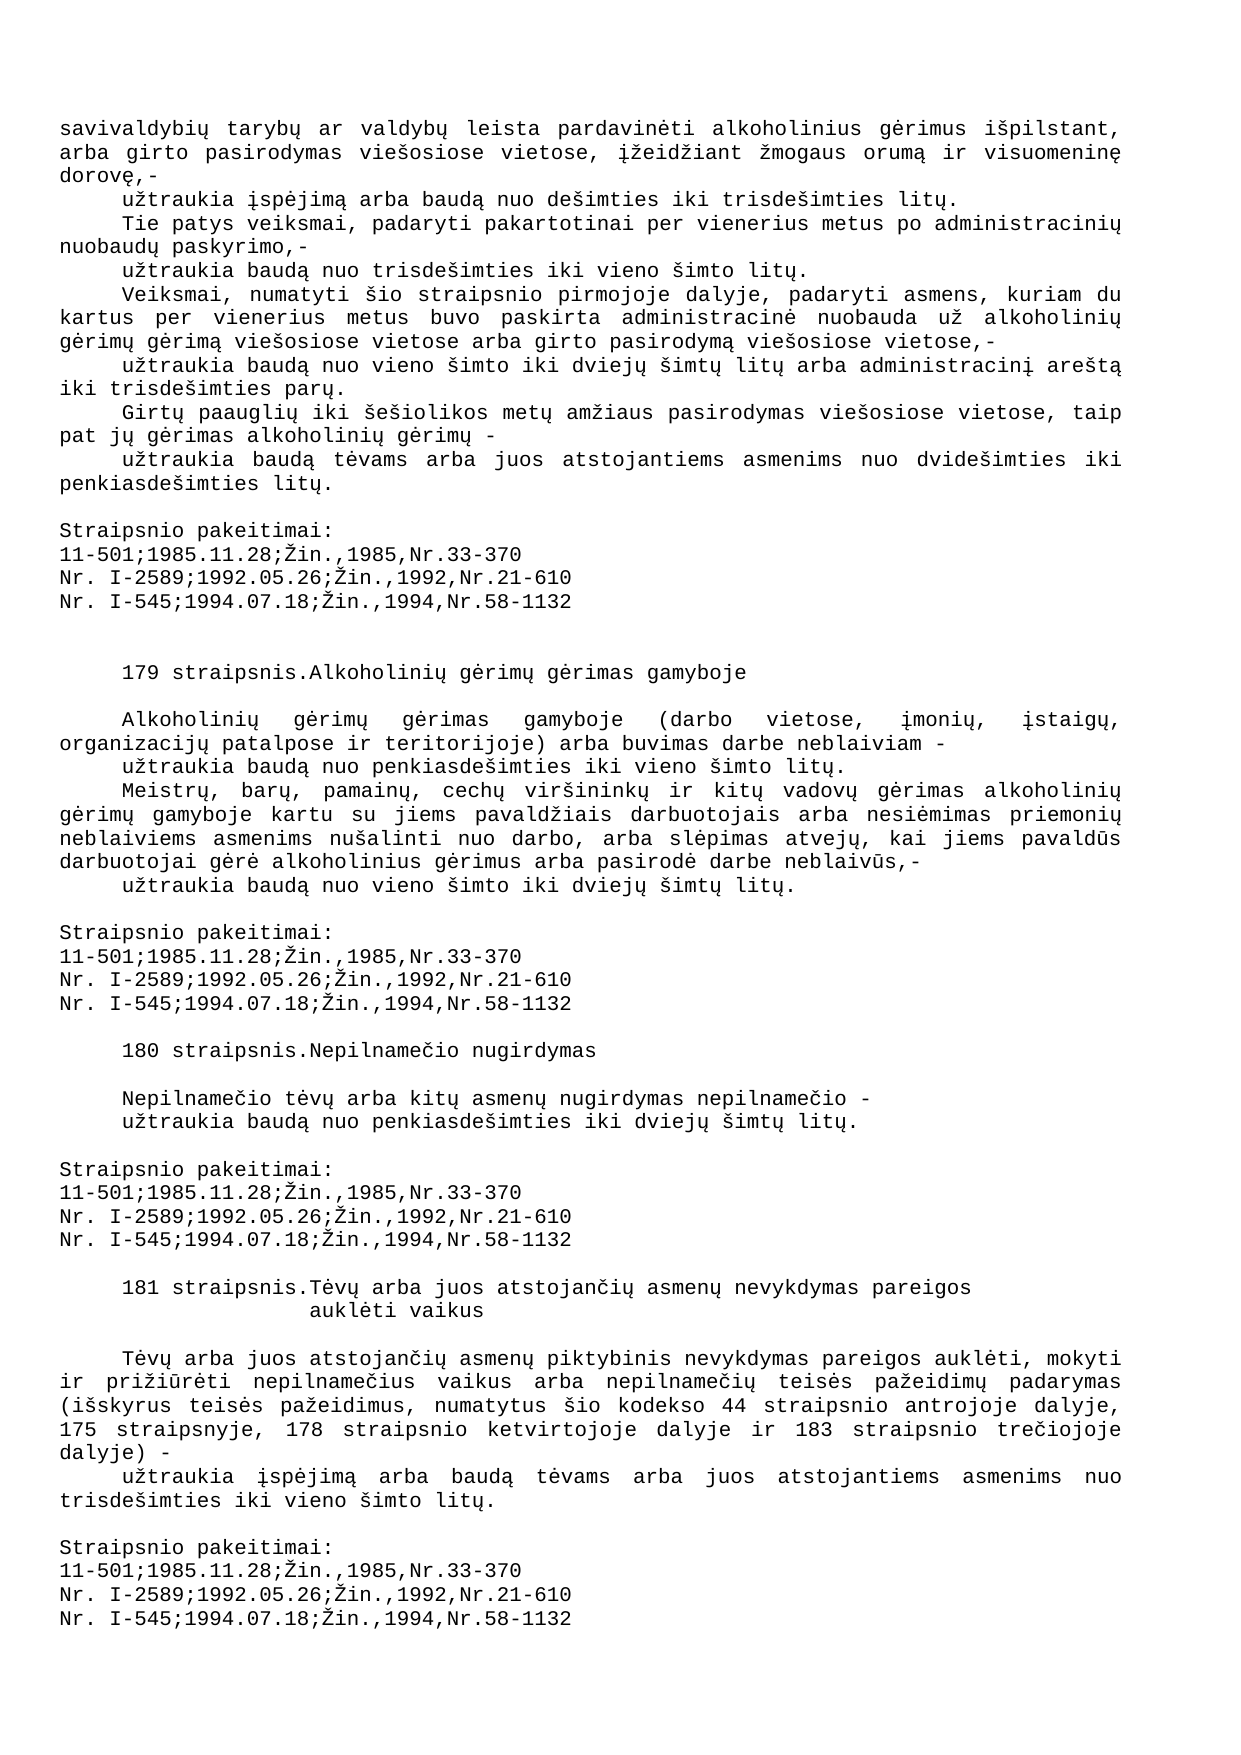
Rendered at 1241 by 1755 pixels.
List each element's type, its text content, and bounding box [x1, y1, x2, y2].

text užtraukia įspėjimą arba baudą nuo dešimties iki trisdešimties litų. [59, 189, 1122, 213]
text savivaldybių tarybų ar valdybų leista pardavinėti alkoholinius gėrimus išpilstant, arba girto pasirodymas viešosiose vietose, įžeidžiant žmogaus orumą ir visuomeninę dorovę,- [59, 118, 1122, 189]
text Nr. I-2589;1992.05.26;Žin.,1992,Nr.21-610 [59, 567, 1122, 591]
text Straipsnio pakeitimai: [59, 1158, 1122, 1182]
text Nr. I-2589;1992.05.26;Žin.,1992,Nr.21-610 [59, 969, 1122, 993]
text auklėti vaikus [59, 1300, 1122, 1324]
text Girtų paauglių iki šešiolikos metų amžiaus pasirodymas viešosiose vietose, taip pat jų gėrimas alkoholinių gėrimų - [59, 402, 1122, 449]
text Tėvų arba juos atstojančių asmenų piktybinis nevykdymas pareigos auklėti, mokyti ir prižiūrėti nepilnamečius vaikus arba nepilnamečių teisės pažeidimų padarymas (išskyrus teisės pažeidimus, numatytus šio kodekso 44 straipsnio antrojoje dalyje, 175 straipsnyje, 178 straipsnio ketvirtojoje dalyje ir 183 straipsnio trečiojoje dalyje) - [59, 1348, 1122, 1466]
text Alkoholinių gėrimų gėrimas gamyboje (darbo vietose, įmonių, įstaigų, organizacijų patalpose ir teritorijoje) arba buvimas darbe neblaiviam - [59, 709, 1122, 757]
text užtraukia baudą nuo penkiasdešimties iki dviejų šimtų litų. [59, 1111, 1122, 1135]
text Tie patys veiksmai, padaryti pakartotinai per vienerius metus po administracinių nuobaudų paskyrimo,- [59, 213, 1122, 260]
text 180 straipsnis.Nepilnamečio nugirdymas [59, 1040, 1122, 1064]
text Nr. I-545;1994.07.18;Žin.,1994,Nr.58-1132 [59, 591, 1122, 615]
text 11-501;1985.11.28;Žin.,1985,Nr.33-370 [59, 1182, 1122, 1206]
text Nr. I-2589;1992.05.26;Žin.,1992,Nr.21-610 [59, 1206, 1122, 1229]
text Straipsnio pakeitimai: [59, 520, 1122, 544]
text Nr. I-2589;1992.05.26;Žin.,1992,Nr.21-610 [59, 1584, 1122, 1608]
text 11-501;1985.11.28;Žin.,1985,Nr.33-370 [59, 544, 1122, 567]
text užtraukia baudą nuo vieno šimto iki dviejų šimtų litų. [59, 875, 1122, 898]
text 181 straipsnis.Tėvų arba juos atstojančių asmenų nevykdymas pareigos [59, 1277, 1122, 1300]
text Straipsnio pakeitimai: [59, 922, 1122, 946]
text Straipsnio pakeitimai: [59, 1537, 1122, 1561]
text užtraukia baudą nuo trisdešimties iki vieno šimto litų. [59, 260, 1122, 284]
text užtraukia baudą tėvams arba juos atstojantiems asmenims nuo dvidešimties iki penkiasdešimties litų. [59, 449, 1122, 496]
text 179 straipsnis.Alkoholinių gėrimų gėrimas gamyboje [59, 662, 1122, 686]
text Nr. I-545;1994.07.18;Žin.,1994,Nr.58-1132 [59, 993, 1122, 1017]
text užtraukia baudą nuo vieno šimto iki dviejų šimtų litų arba administracinį areštą iki trisdešimties parų. [59, 354, 1122, 402]
text 11-501;1985.11.28;Žin.,1985,Nr.33-370 [59, 946, 1122, 969]
text Nepilnamečio tėvų arba kitų asmenų nugirdymas nepilnamečio - [59, 1088, 1122, 1111]
text užtraukia įspėjimą arba baudą tėvams arba juos atstojantiems asmenims nuo trisdešimties iki vieno šimto litų. [59, 1466, 1122, 1513]
text užtraukia baudą nuo penkiasdešimties iki vieno šimto litų. [59, 757, 1122, 780]
text Veiksmai, numatyti šio straipsnio pirmojoje dalyje, padaryti asmens, kuriam du kartus per vienerius metus buvo paskirta administracinė nuobauda už alkoholinių gėrimų gėrimą viešosiose vietose arba girto pasirodymą viešosiose vietose,- [59, 284, 1122, 354]
text Nr. I-545;1994.07.18;Žin.,1994,Nr.58-1132 [59, 1229, 1122, 1253]
text 11-501;1985.11.28;Žin.,1985,Nr.33-370 [59, 1561, 1122, 1584]
text Meistrų, barų, pamainų, cechų viršininkų ir kitų vadovų gėrimas alkoholinių gėrimų gamyboje kartu su jiems pavaldžiais darbuotojais arba nesiėmimas priemonių neblaiviems asmenims nušalinti nuo darbo, arba slėpimas atvejų, kai jiems pavaldūs darbuotojai gėrė alkoholinius gėrimus arba pasirodė darbe neblaivūs,- [59, 780, 1122, 875]
text Nr. I-545;1994.07.18;Žin.,1994,Nr.58-1132 [59, 1608, 1122, 1631]
